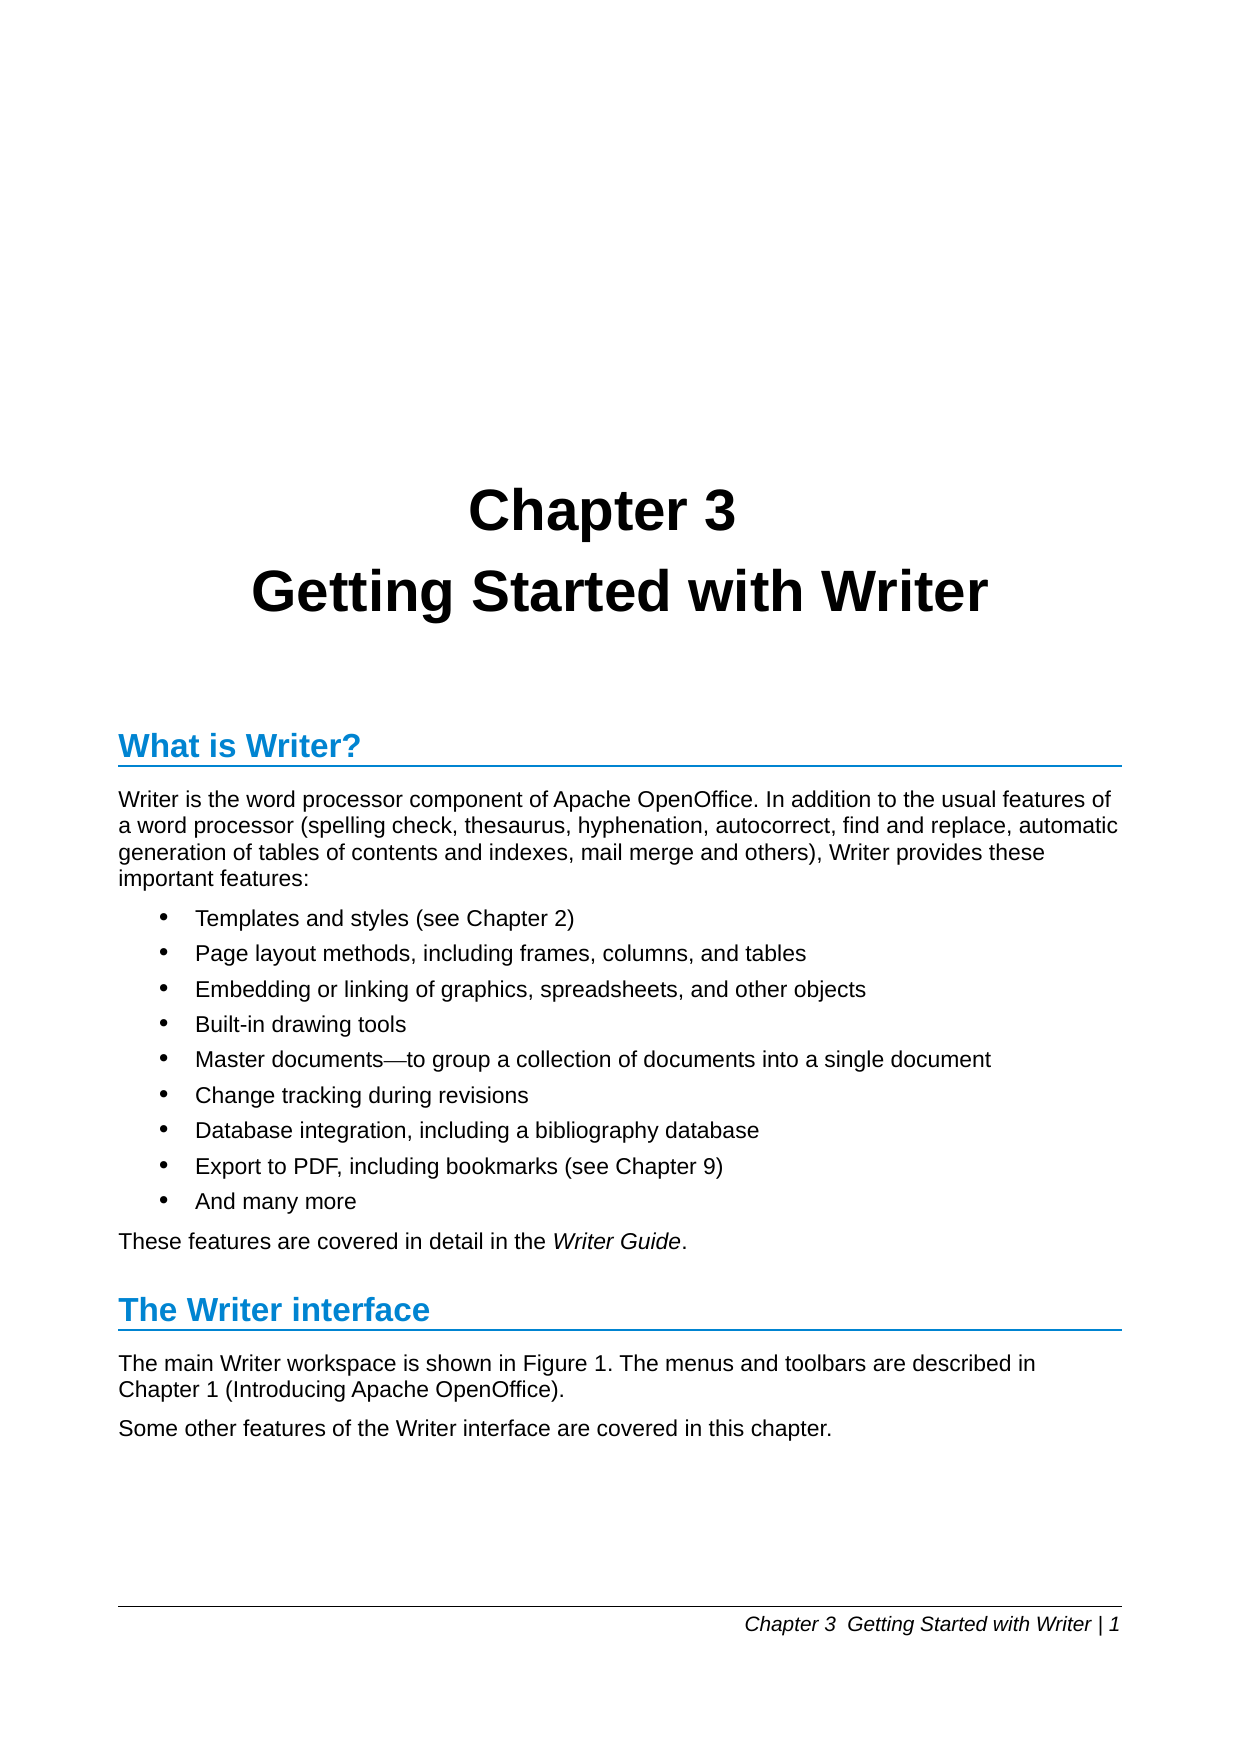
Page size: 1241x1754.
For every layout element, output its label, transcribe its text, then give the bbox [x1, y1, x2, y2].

list Master documents—to group a collection of documents into a single document [156, 1045, 1122, 1074]
text Writer is the word processor component of Apache OpenOffice. In addition to the usual features of a word processor (spelling check, thesaurus, hyphenation, autocorrect, find and replace, automatic generation of tables of contents and indexes, mail merge and others), Writer provides these important features: [118, 786, 1122, 891]
list Change tracking during revisions [156, 1080, 1122, 1109]
list Export to PDF, including bookmarks (see Chapter 9) [156, 1151, 1122, 1180]
list Built-in drawing tools [156, 1009, 1122, 1038]
list Embedding or linking of graphics, spreadsheets, and other objects [156, 974, 1122, 1003]
text The main Writer workspace is shown in Figure 1. The menus and toolbars are described in Chapter 1 (Introducing Apache OpenOffice). [118, 1350, 1122, 1402]
list Templates and styles (see Chapter 2) [156, 903, 1122, 932]
text Some other features of the Writer interface are covered in this chapter. [118, 1415, 1122, 1441]
text These features are covered in detail in the Writer Guide. [118, 1228, 1122, 1254]
subtitle What is Writer? [118, 726, 1122, 765]
subtitle Chapter 3 Getting Started with Writer [118, 413, 1122, 624]
list Database integration, including a bibliography database [156, 1116, 1122, 1145]
subtitle The Writer interface [118, 1290, 1122, 1329]
list And many more [156, 1186, 1122, 1216]
list Page layout methods, including frames, columns, and tables [156, 938, 1122, 968]
